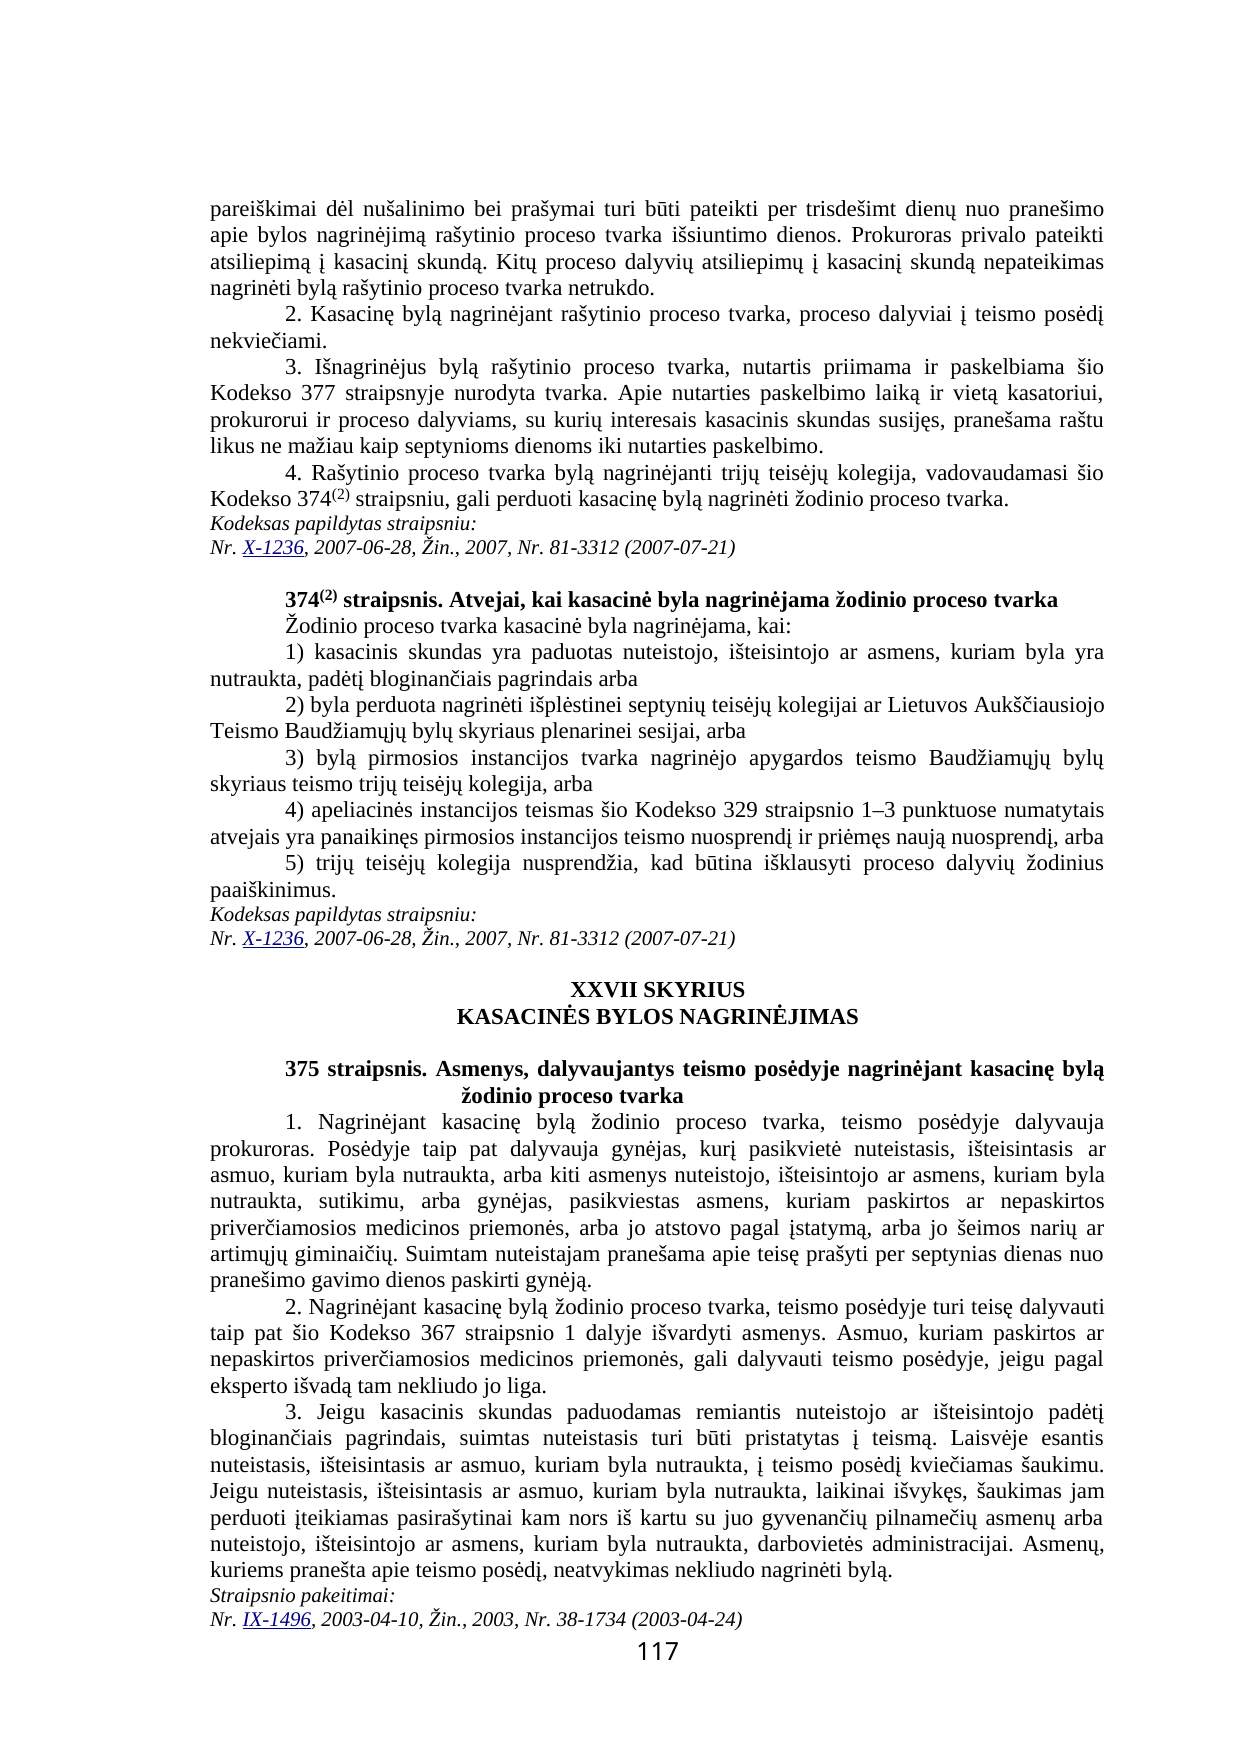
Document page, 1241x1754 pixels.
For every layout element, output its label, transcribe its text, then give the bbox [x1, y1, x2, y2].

text 3. Išnagrinėjus bylą rašytinio proceso tvarka, nutartis priimama ir paskelbiama šio Kodekso 377 straipsnyje nurodyta tvarka. Apie nutarties paskelbimo laiką ir vietą kasatoriui, prokurorui ir proceso dalyviams, su kurių interesais kasacinis skundas susijęs, pranešama raštu likus ne mažiau kaip septynioms dienoms iki nutarties paskelbimo. [210, 353, 1106, 458]
text 1. Nagrinėjant kasacinę bylą žodinio proceso tvarka, teismo posėdyje dalyvauja prokuroras. Posėdyje taip pat dalyvauja gynėjas, kurį pasikvietė nuteistasis, išteisintasis ar asmuo, kuriam byla nutraukta, arba kiti asmenys nuteistojo, išteisintojo ar asmens, kuriam byla nutraukta, sutikimu, arba gynėjas, pasikviestas asmens, kuriam paskirtos ar nepaskirtos priverčiamosios medicinos priemonės, arba jo atstovo pagal įstatymą, arba jo šeimos narių ar artimųjų giminaičių. Suimtam nuteistajam pranešama apie teisę prašyti per septynias dienas nuo pranešimo gavimo dienos paskirti gynėją. [210, 1108, 1106, 1293]
text 4. Rašytinio proceso tvarka bylą nagrinėjanti trijų teisėjų kolegija, vadovaudamasi šio Kodekso 374(2) straipsniu, gali perduoti kasacinę bylą nagrinėti žodinio proceso tvarka. [210, 458, 1106, 511]
text Kasacinės bylos nagrinėjimas [210, 1003, 1106, 1029]
text Straipsnio pakeitimai: [210, 1583, 1106, 1607]
text 1) kasacinis skundas yra paduotas nuteistojo, išteisintojo ar asmens, kuriam byla yra nutraukta, padėtį bloginančiais pagrindais arba [210, 638, 1106, 691]
text Kodeksas papildytas straipsniu: [210, 511, 1106, 535]
text Kodeksas papildytas straipsniu: [210, 902, 1106, 926]
text Nr. IX-1496, 2003-04-10, Žin., 2003, Nr. 38-1734 (2003-04-24) [210, 1607, 1106, 1631]
text 5) trijų teisėjų kolegija nusprendžia, kad būtina išklausyti proceso dalyvių žodinius paaiškinimus. [210, 849, 1106, 902]
text 3. Jeigu kasacinis skundas paduodamas remiantis nuteistojo ar išteisintojo padėtį bloginančiais pagrindais, suimtas nuteistasis turi būti pristatytas į teismą. Laisvėje esantis nuteistasis, išteisintasis ar asmuo, kuriam byla nutraukta, į teismo posėdį kviečiamas šaukimu. Jeigu nuteistasis, išteisintasis ar asmuo, kuriam byla nutraukta, laikinai išvykęs, šaukimas jam perduoti įteikiamas pasirašytinai kam nors iš kartu su juo gyvenančių pilnamečių asmenų arba nuteistojo, išteisintojo ar asmens, kuriam byla nutraukta, darbovietės administracijai. Asmenų, kuriems pranešta apie teismo posėdį, neatvykimas nekliudo nagrinėti bylą. [210, 1398, 1106, 1583]
text 3) bylą pirmosios instancijos tvarka nagrinėjo apygardos teismo Baudžiamųjų bylų skyriaus teismo trijų teisėjų kolegija, arba [210, 744, 1106, 797]
text Žodinio proceso tvarka kasacinė byla nagrinėjama, kai: [210, 612, 1106, 638]
subtitle XXVII skyrius [210, 976, 1106, 1003]
text 374(2) straipsnis. Atvejai, kai kasacinė byla nagrinėjama žodinio proceso tvarka [285, 586, 1106, 612]
text 2. Nagrinėjant kasacinę bylą žodinio proceso tvarka, teismo posėdyje turi teisę dalyvauti taip pat šio Kodekso 367 straipsnio 1 dalyje išvardyti asmenys. Asmuo, kuriam paskirtos ar nepaskirtos priverčiamosios medicinos priemonės, gali dalyvauti teismo posėdyje, jeigu pagal eksperto išvadą tam nekliudo jo liga. [210, 1293, 1106, 1398]
text 4) apeliacinės instancijos teismas šio Kodekso 329 straipsnio 1–3 punktuose numatytais atvejais yra panaikinęs pirmosios instancijos teismo nuosprendį ir priėmęs naują nuosprendį, arba [210, 797, 1106, 849]
text Nr. X-1236, 2007-06-28, Žin., 2007, Nr. 81-3312 (2007-07-21) [210, 535, 1106, 559]
text pareiškimai dėl nušalinimo bei prašymai turi būti pateikti per trisdešimt dienų nuo pranešimo apie bylos nagrinėjimą rašytinio proceso tvarka išsiuntimo dienos. Prokuroras privalo pateikti atsiliepimą į kasacinį skundą. Kitų proceso dalyvių atsiliepimų į kasacinį skundą nepateikimas nagrinėti bylą rašytinio proceso tvarka netrukdo. [210, 195, 1106, 300]
text 375 straipsnis. Asmenys, dalyvaujantys teismo posėdyje nagrinėjant kasacinę bylą žodinio proceso tvarka [285, 1056, 1106, 1108]
text 2. Kasacinę bylą nagrinėjant rašytinio proceso tvarka, proceso dalyviai į teismo posėdį nekviečiami. [210, 300, 1106, 353]
text Nr. X-1236, 2007-06-28, Žin., 2007, Nr. 81-3312 (2007-07-21) [210, 926, 1106, 950]
text 2) byla perduota nagrinėti išplėstinei septynių teisėjų kolegijai ar Lietuvos Aukščiausiojo Teismo Baudžiamųjų bylų skyriaus plenarinei sesijai, arba [210, 691, 1106, 744]
